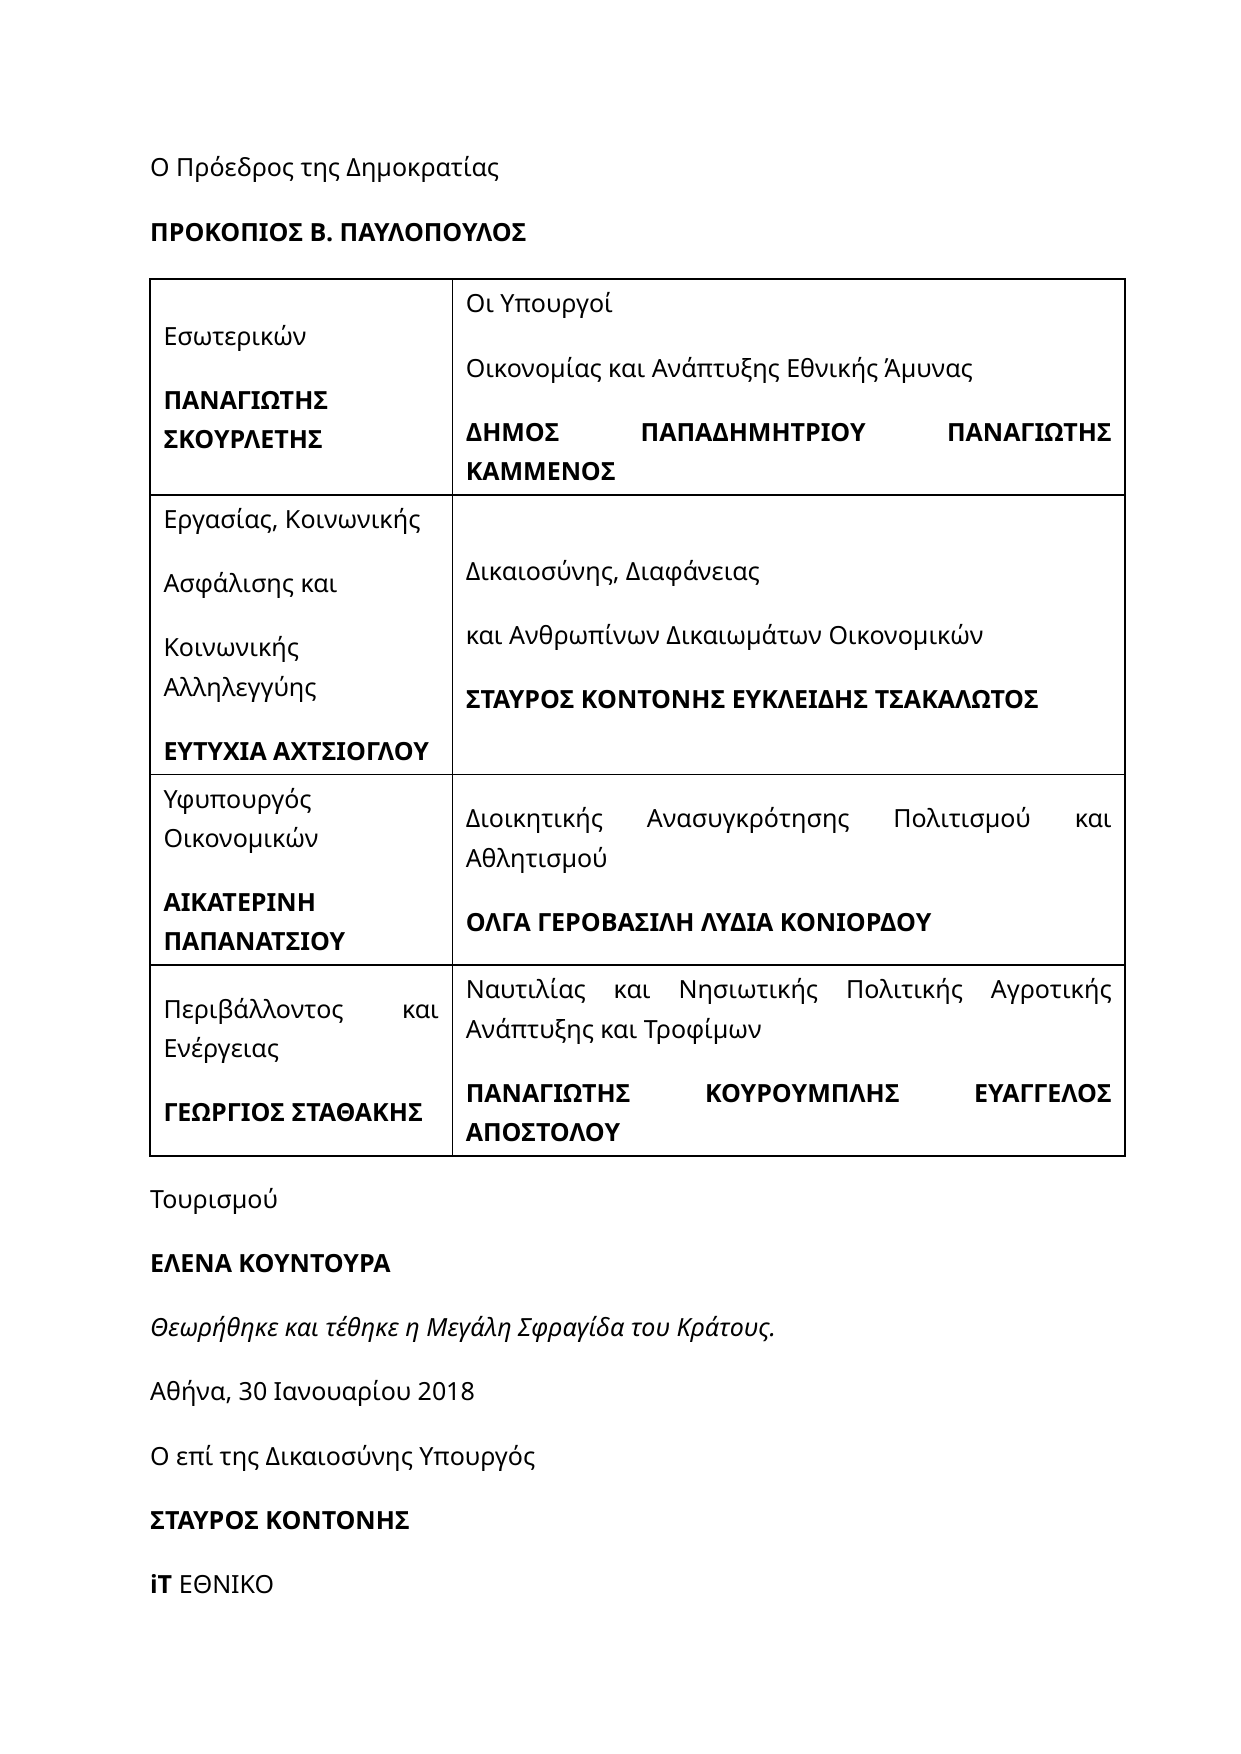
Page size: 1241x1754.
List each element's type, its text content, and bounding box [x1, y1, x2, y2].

text ΕΛΕΝΑ ΚΟΥΝΤΟΥΡΑ [150, 1246, 1090, 1280]
text Ο επί της Δικαιοσύνης Υπουργός [150, 1438, 1090, 1472]
text iT ΕΘΝΙΚΟ [150, 1567, 1090, 1601]
text Τουρισμού [150, 1182, 1090, 1216]
table_header Εσωτερικών ΠΑΝΑΓΙΩΤΗΣ ΣΚΟΥΡΛΕΤΗΣ [151, 280, 452, 494]
text Ο Πρόεδρος της Δημοκρατίας [150, 150, 1090, 184]
table_cell Δικαιοσύνης, Διαφάνειας και Ανθρωπίνων Δικαιωμάτων Οικονομικών ΣΤΑΥΡΟΣ ΚΟΝΤΟΝΗΣ ΕΥΚΛΕΙΔΗΣ ΤΣΑΚΑΛΩΤΟΣ [453, 496, 1124, 774]
table_cell Εργασίας, Κοινωνικής Ασφάλισης και Κοινωνικής Αλληλεγγύης ΕΥΤΥΧΙΑ ΑΧΤΣΙΟΓΛΟΥ [151, 496, 452, 774]
table_header Οι Υπουργοί Οικονομίας και Ανάπτυξης Εθνικής Άμυνας ΔΗΜΟΣ ΠΑΠΑΔΗΜΗΤΡΙΟΥ ΠΑΝΑΓΙΩΤΗΣ ΚΑΜΜΕΝΟΣ [453, 280, 1124, 494]
table_cell Υφυπουργός Οικονομικών ΑΙΚΑΤΕΡΙΝΗ ΠΑΠΑΝΑΤΣΙΟΥ [151, 775, 452, 964]
table_cell Περιβάλλοντος και Ενέργειας ΓΕΩΡΓΙΟΣ ΣΤΑΘΑΚΗΣ [151, 966, 452, 1155]
text ΣΤΑΥΡΟΣ ΚΟΝΤΟΝΗΣ [150, 1502, 1090, 1536]
table_cell Ναυτιλίας και Νησιωτικής Πολιτικής Αγροτικής Ανάπτυξης και Τροφίμων ΠΑΝΑΓΙΩΤΗΣ ΚΟΥΡΟΥΜΠΛΗΣ ΕΥΑΓΓΕΛΟΣ ΑΠΟΣΤΟΛΟΥ [453, 966, 1124, 1155]
table_cell Διοικητικής Ανασυγκρότησης Πολιτισμού και Αθλητισμού ΟΛΓΑ ΓΕΡΟΒΑΣΙΛΗ ΛΥΔΙΑ ΚΟΝΙΟΡΔΟΥ [453, 775, 1124, 964]
text Αθήνα, 30 Ιανουαρίου 2018 [150, 1374, 1090, 1408]
text ΠΡΟΚΟΠΙΟΣ Β. ΠΑΥΛΟΠΟΥΛΟΣ [150, 214, 1090, 248]
text Θεωρήθηκε και τέθηκε η Μεγάλη Σφραγίδα του Κράτους. [150, 1310, 1090, 1344]
